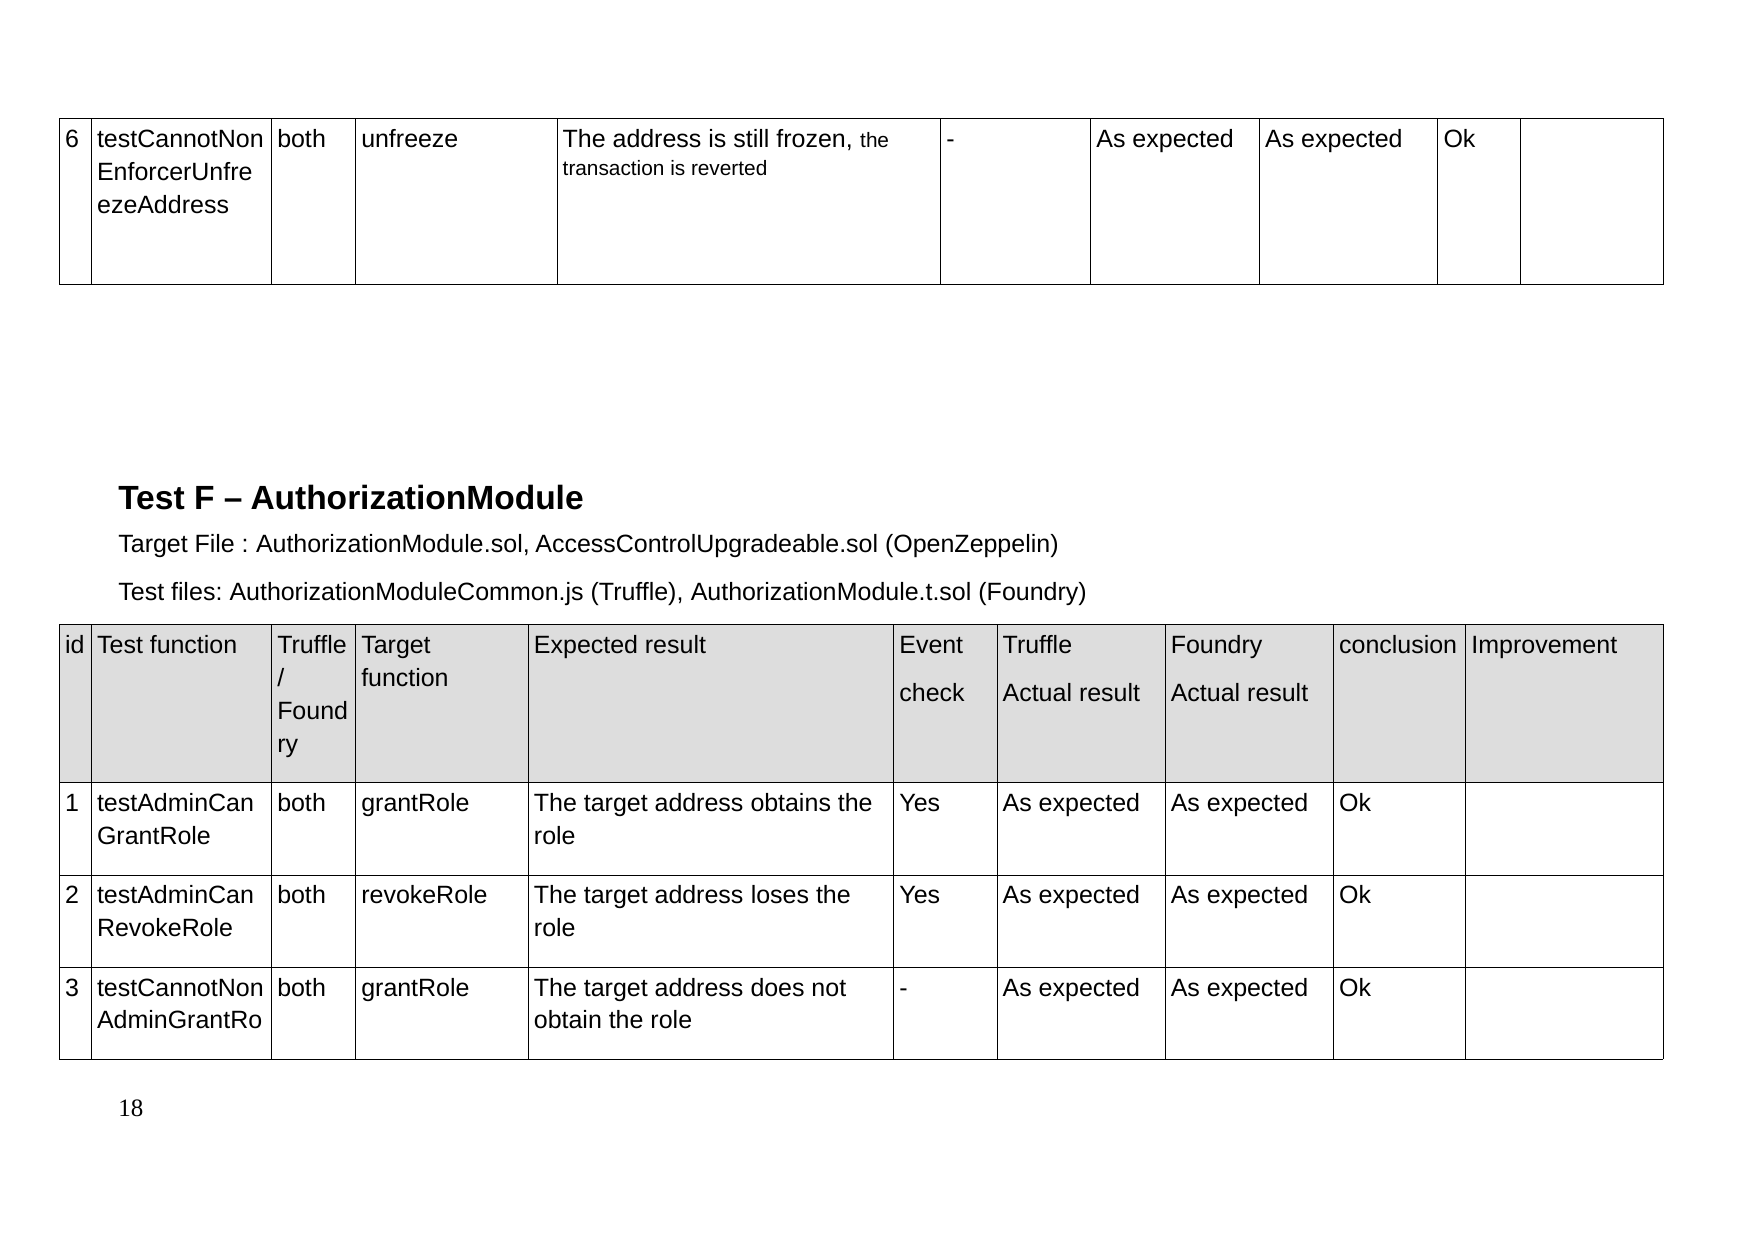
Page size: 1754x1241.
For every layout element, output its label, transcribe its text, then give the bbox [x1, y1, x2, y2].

table_cell As expected [1091, 119, 1259, 284]
table_header Truffle Actual result [998, 625, 1165, 782]
table_header Foundry Actual result [1166, 625, 1333, 782]
table_cell both [272, 968, 355, 1059]
table_cell Yes [894, 876, 997, 967]
table_cell [1466, 968, 1663, 1059]
table_cell Ok [1334, 968, 1465, 1059]
table_cell The target address does not obtain the role [529, 968, 893, 1059]
table_cell As expected [1166, 968, 1333, 1059]
table_cell Yes [894, 783, 997, 874]
table_header Event check [894, 625, 997, 782]
table_cell testAdminCanGrantRole [92, 783, 271, 874]
table_cell The target address obtains the role [529, 783, 893, 874]
table_cell testAdminCanRevokeRole [92, 876, 271, 967]
table_cell - [894, 968, 997, 1059]
table_header id [60, 625, 91, 782]
table_cell As expected [1166, 876, 1333, 967]
table_cell Ok [1334, 876, 1465, 967]
table_cell both [272, 783, 355, 874]
table_header conclusion [1334, 625, 1465, 782]
table_cell both [272, 876, 355, 967]
table_header Improvement [1466, 625, 1663, 782]
table_header Truffle / Foundry [272, 625, 355, 782]
table_header Target function [356, 625, 528, 782]
table_cell 3 [60, 968, 91, 1059]
table_cell The address is still frozen, the transaction is reverted [558, 119, 940, 284]
table_cell testCannotNonAdminGrantRo [92, 968, 271, 1059]
table_cell grantRole [356, 783, 528, 874]
table_cell both [272, 119, 355, 284]
table_cell Ok [1438, 119, 1520, 284]
table_cell As expected [998, 876, 1165, 967]
table_header Expected result [529, 625, 893, 782]
table_cell revokeRole [356, 876, 528, 967]
table_cell 2 [60, 876, 91, 967]
table_cell 6 [60, 119, 91, 284]
table_cell As expected [1260, 119, 1437, 284]
subtitle Test F – AuthorizationModule [118, 478, 1636, 516]
table_cell [1521, 119, 1663, 284]
table_cell [1466, 876, 1663, 967]
table_cell unfreeze [356, 119, 557, 284]
table_cell [1466, 783, 1663, 874]
table_cell testCannotNonEnforcerUnfreezeAddress [92, 119, 271, 284]
table_cell As expected [998, 968, 1165, 1059]
table_cell As expected [1166, 783, 1333, 874]
table_cell grantRole [356, 968, 528, 1059]
table_cell 1 [60, 783, 91, 874]
table_cell The target address loses the role [529, 876, 893, 967]
table_cell Ok [1334, 783, 1465, 874]
table_cell As expected [998, 783, 1165, 874]
table_cell - [941, 119, 1090, 284]
text Target File : AuthorizationModule.sol, AccessControlUpgradeable.sol (OpenZeppelin) [118, 529, 1636, 558]
text Test files: AuthorizationModuleCommon.js (Truffle), AuthorizationModule.t.sol (Foundry) [118, 576, 1636, 605]
table_header Test function [92, 625, 271, 782]
